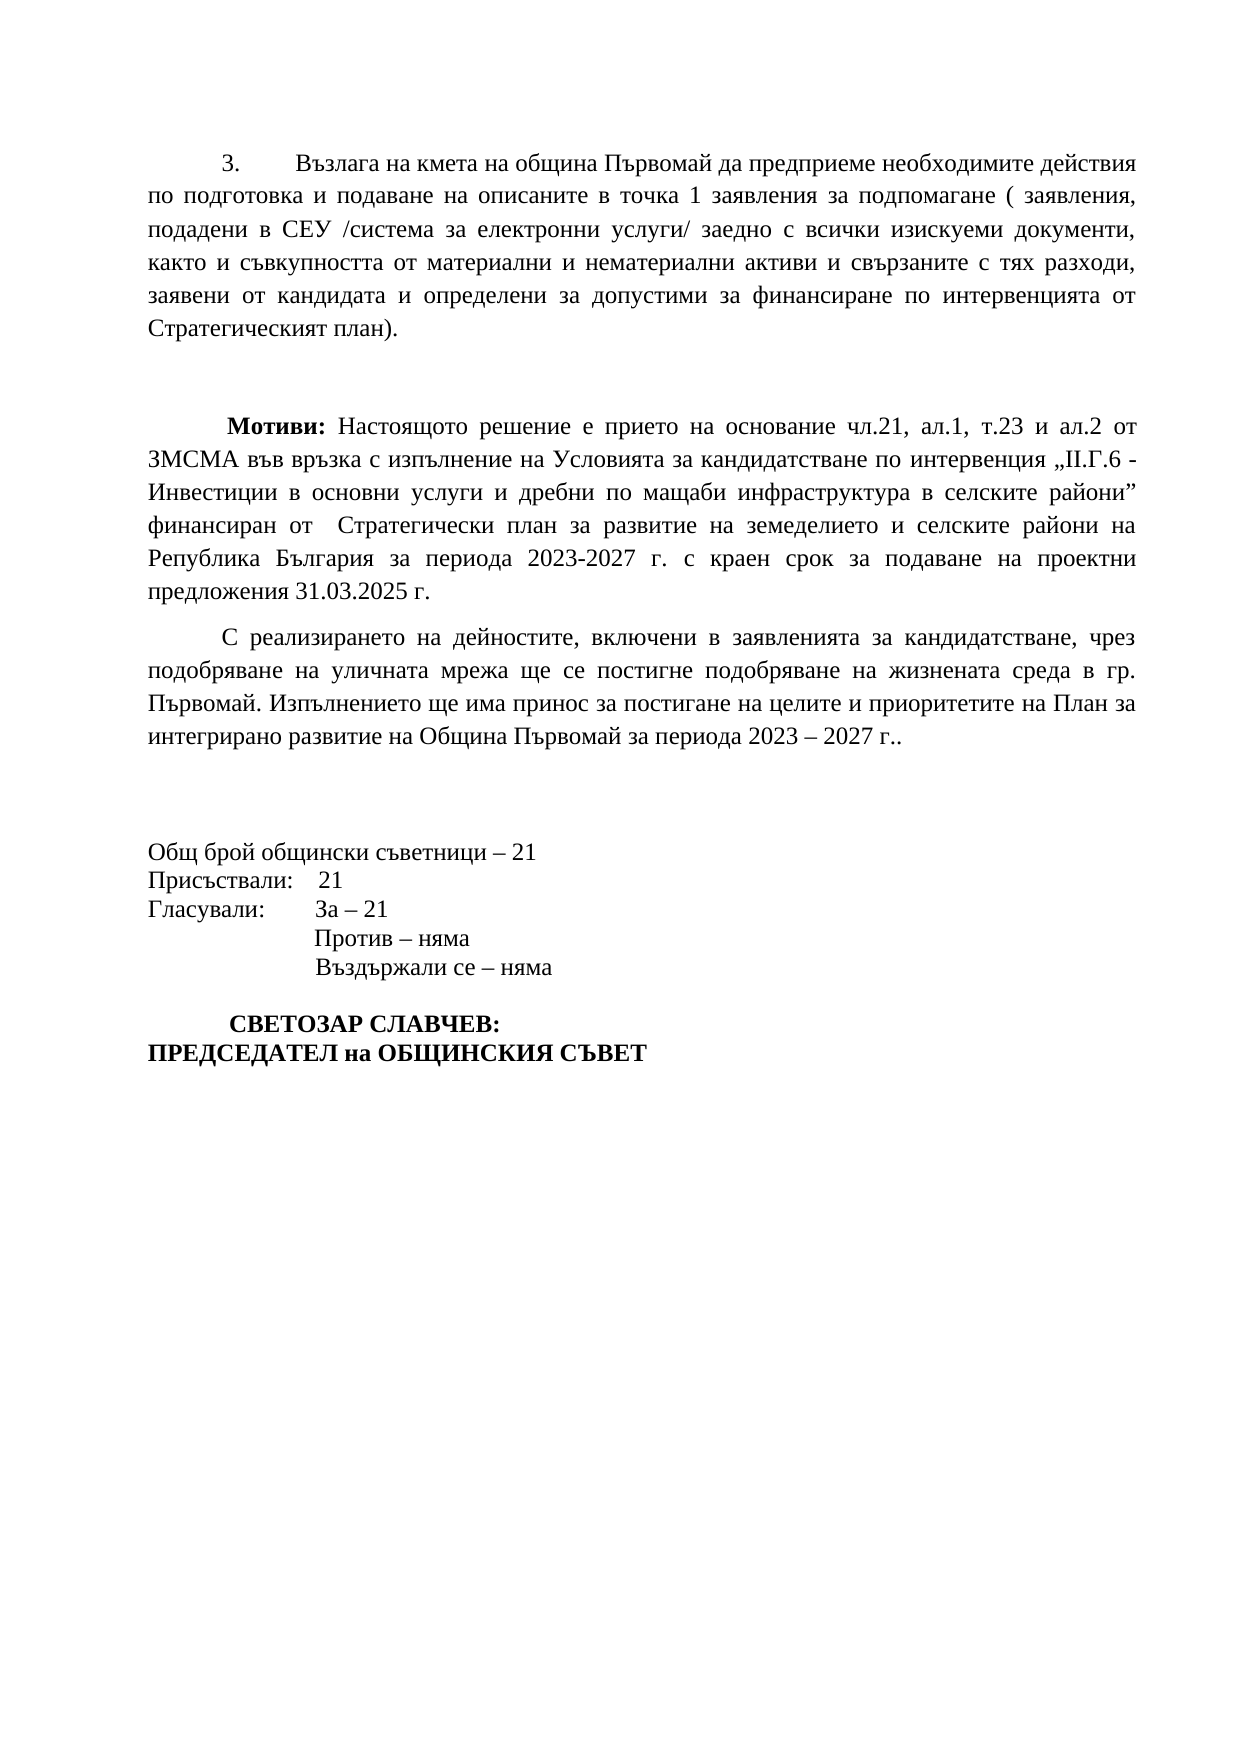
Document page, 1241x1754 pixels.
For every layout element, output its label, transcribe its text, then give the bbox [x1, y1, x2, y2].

text Мотиви: Настоящото решение е прието на основание чл.21, ал.1, т.23 и ал.2 от ЗМСМА във връзка с изпълнение на Условията за кандидатстване по интервенция „II.Г.6 - Инвестиции в основни услуги и дребни по мащаби инфраструктура в селските райони” финансиран от Стратегически план за развитие на земеделието и селските райони на Република България за периода 2023-2027 г. с краен срок за подаване на проектни предложения 31.03.2025 г. [148, 411, 1137, 605]
text С реализирането на дейностите, включени в заявленията за кандидатстване, чрез подобряване на уличната мрежа ще се постигне подобряване на жизнената среда в гр. Първомай. Изпълнението ще има принос за постигане на целите и приоритетите на План за интегрирано развитие на Община Първомай за периода 2023 – 2027 г.. [148, 622, 1137, 750]
text СВЕТОЗАР СЛАВЧЕВ: [148, 1009, 1137, 1038]
text Против – няма [148, 923, 1137, 952]
text Въздържали се – няма [148, 952, 1137, 980]
text Общ брой общински съветници – 21 [148, 837, 1137, 865]
text Гласували: За – 21 [148, 894, 1137, 923]
text Присъствали: 21 [148, 865, 1137, 894]
text ПРЕДСЕДАТЕЛ на ОБЩИНСКИЯ СЪВЕТ [148, 1038, 1137, 1067]
text 3. Възлага на кмета на община Първомай да предприеме необходимите действия по подготовка и подаване на описаните в точка 1 заявления за подпомагане ( заявления, подадени в СЕУ /система за електронни услуги/ заедно с всички изискуеми документи, както и съвкупността от материални и нематериални активи и свързаните с тях разходи, заявени от кандидата и определени за допустими за финансиране по интервенцията от Стратегическият план). [148, 148, 1137, 341]
